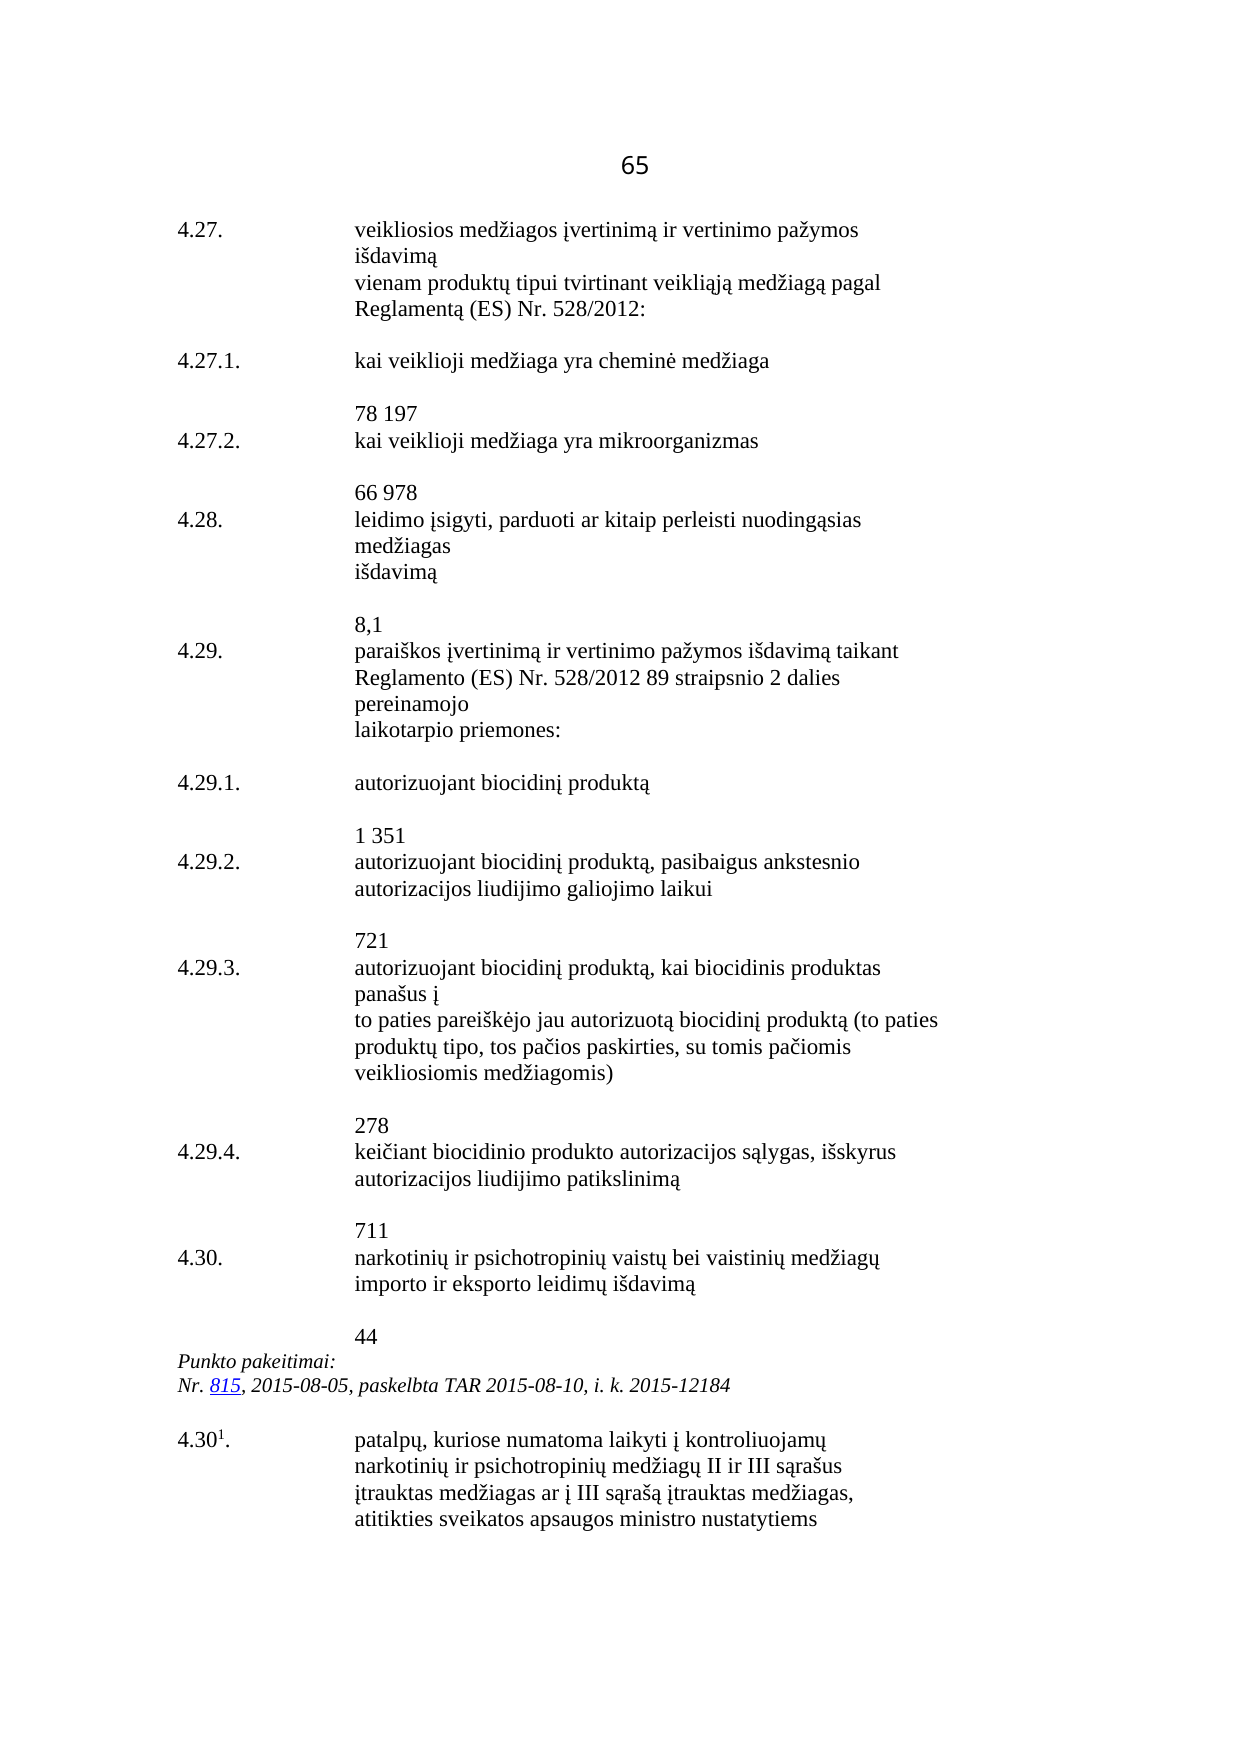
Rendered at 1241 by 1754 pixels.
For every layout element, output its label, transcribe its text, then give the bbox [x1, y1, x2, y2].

text Nr. 815, 2015-08-05, paskelbta TAR 2015-08-10, i. k. 2015-12184 [177, 1373, 1093, 1397]
text laikotarpio priemones: [354, 717, 945, 769]
text išdavimą 8,1 [354, 558, 945, 637]
text 4.28. leidimo įsigyti, parduoti ar kitaip perleisti nuodingąsias medžiagas [177, 506, 945, 558]
text autorizacijos liudijimo patikslinimą 711 [354, 1164, 945, 1244]
text 4.301. patalpų, kuriose numatoma laikyti į kontroliuojamų [177, 1426, 945, 1452]
text 4.29. paraiškos įvertinimą ir vertinimo pažymos išdavimą taikant [177, 637, 945, 664]
text įtrauktas medžiagas ar į III sąrašą įtrauktas medžiagas, [354, 1479, 945, 1505]
text importo ir eksporto leidimų išdavimą 44 [354, 1270, 945, 1349]
text 4.27.2. kai veiklioji medžiaga yra mikroorganizmas 66 978 [177, 427, 945, 506]
text autorizacijos liudijimo galiojimo laikui 721 [354, 875, 945, 954]
text 4.29.2. autorizuojant biocidinį produktą, pasibaigus ankstesnio [177, 848, 945, 875]
text 4.29.4. keičiant biocidinio produkto autorizacijos sąlygas, išskyrus [177, 1138, 945, 1164]
text veikliosiomis medžiagomis) 278 [354, 1059, 945, 1138]
text Punkto pakeitimai: [177, 1349, 1093, 1373]
text 4.30. narkotinių ir psichotropinių vaistų bei vaistinių medžiagų [177, 1244, 945, 1270]
text Reglamento (ES) Nr. 528/2012 89 straipsnio 2 dalies pereinamojo [354, 664, 945, 717]
text atitikties sveikatos apsaugos ministro nustatytiems [354, 1505, 945, 1531]
text 4.29.1. autorizuojant biocidinį produktą 1 351 [177, 769, 945, 848]
text 4.27. veikliosios medžiagos įvertinimą ir vertinimo pažymos išdavimą [177, 216, 945, 268]
text vienam produktų tipui tvirtinant veikliąją medžiagą pagal [354, 268, 945, 295]
text to paties pareiškėjo jau autorizuotą biocidinį produktą (to paties [354, 1006, 945, 1033]
text 4.27.1. kai veiklioji medžiaga yra cheminė medžiaga 78 197 [177, 348, 945, 427]
text produktų tipo, tos pačios paskirties, su tomis pačiomis [354, 1033, 945, 1059]
text narkotinių ir psichotropinių medžiagų II ir III sąrašus [354, 1452, 945, 1479]
text 4.29.3. autorizuojant biocidinį produktą, kai biocidinis produktas panašus į [177, 954, 945, 1006]
text Reglamentą (ES) Nr. 528/2012: [354, 295, 945, 348]
